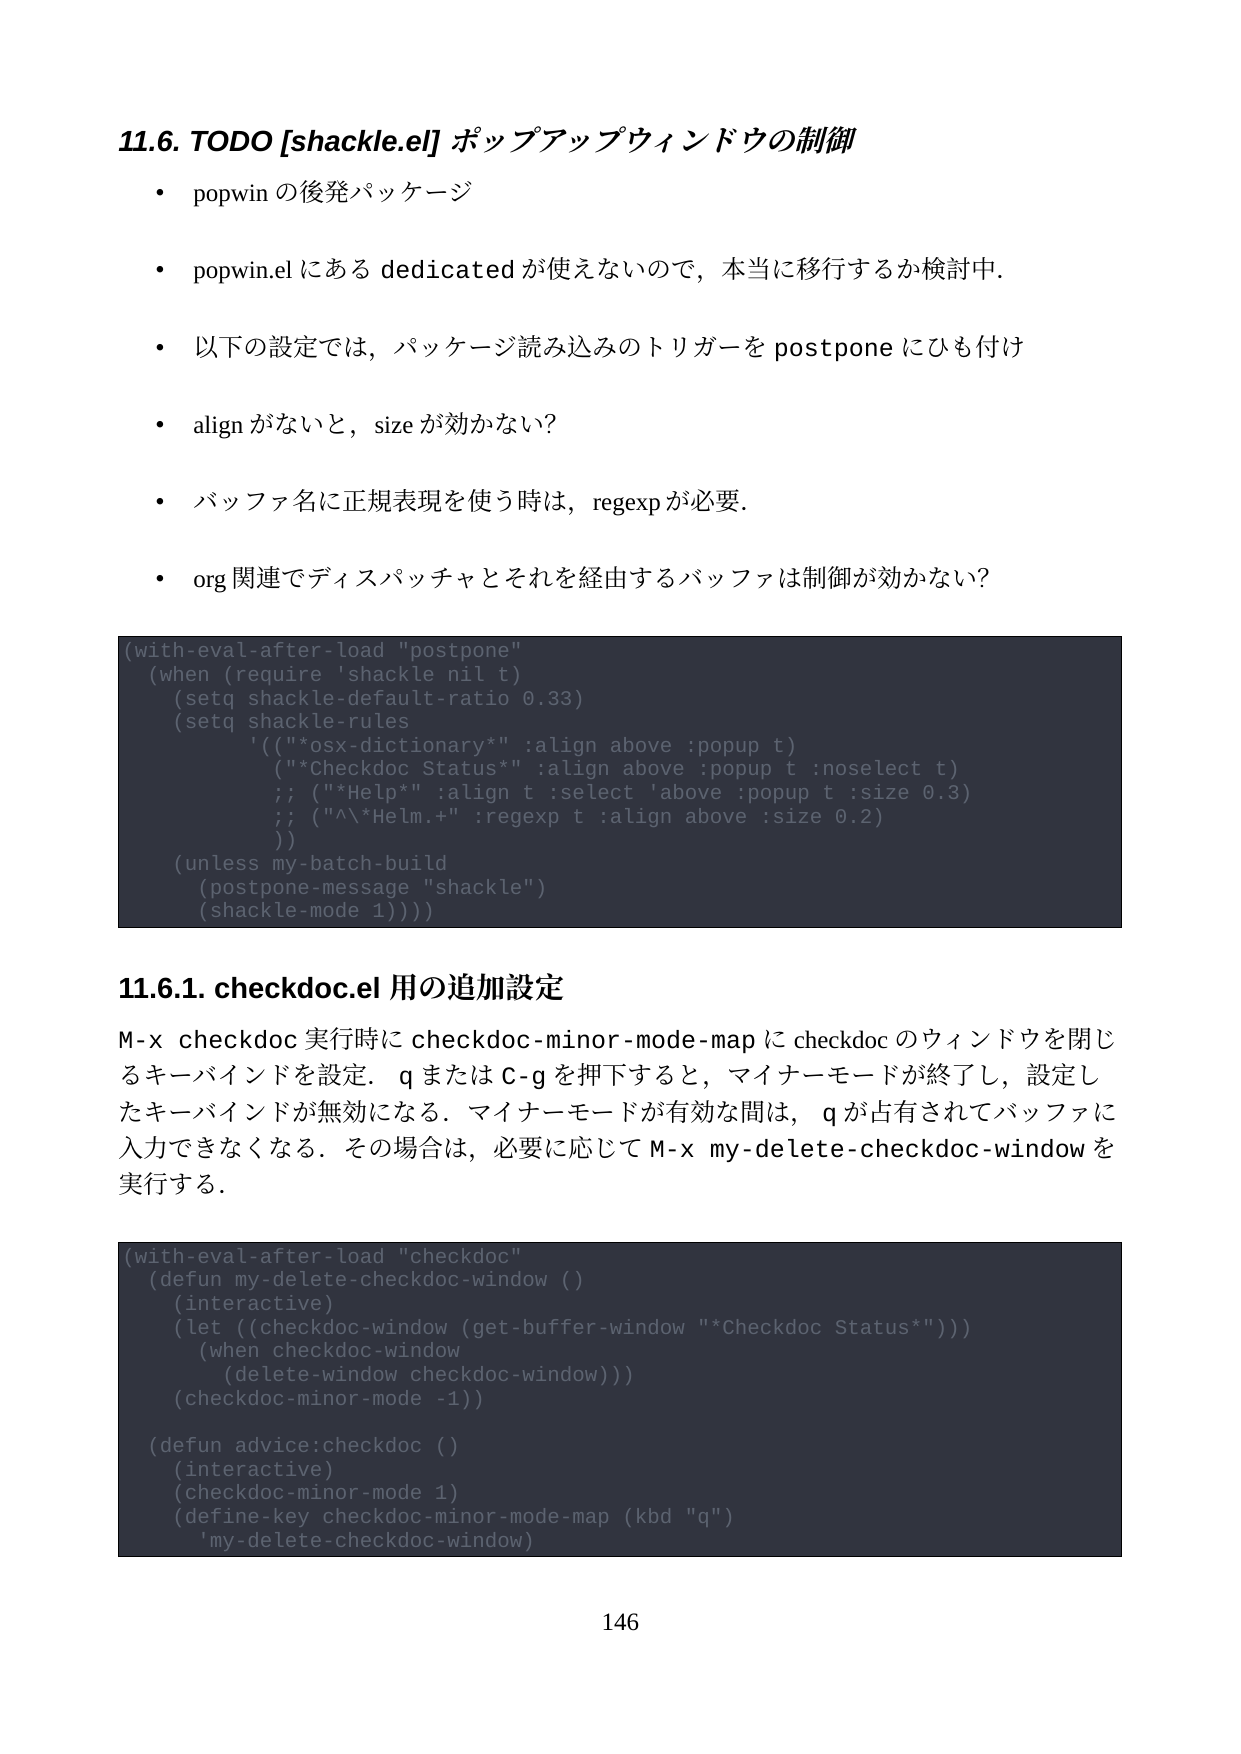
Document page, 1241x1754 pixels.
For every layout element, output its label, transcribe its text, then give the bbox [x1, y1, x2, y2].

list popwin の後発パッケージ [156, 172, 1122, 237]
text (when (require 'shackle nil t) [119, 660, 1121, 683]
text (interactive) [119, 1289, 1121, 1313]
text ;; ("^\*Helm.+" :regexp t :align above :size 0.2) [119, 802, 1121, 825]
list バッファ名に正規表現を使う時は，regexpが必要． [156, 482, 1122, 547]
list org関連でディスパッチャとそれを経由するバッファは制御が効かない？ [156, 559, 1122, 624]
text (shackle-mode 1)))) [119, 896, 1121, 927]
text )) [119, 825, 1121, 849]
text (with-eval-after-load "postpone" [119, 637, 1121, 660]
text 'my-delete-checkdoc-window) [119, 1526, 1121, 1556]
list align がないと，size が効かない？ [156, 405, 1122, 469]
text (delete-window checkdoc-window))) [119, 1360, 1121, 1384]
text (when checkdoc-window [119, 1336, 1121, 1360]
text (postpone-message "shackle") [119, 873, 1121, 896]
text (define-key checkdoc-minor-mode-map (kbd "q") [119, 1502, 1121, 1526]
text (interactive) [119, 1455, 1121, 1478]
text (checkdoc-minor-mode 1) [119, 1478, 1121, 1502]
text (with-eval-after-load "checkdoc" [119, 1243, 1121, 1266]
subtitle TODO [shackle.el] ポップアップウィンドウの制御 [118, 118, 1122, 160]
text (checkdoc-minor-mode -1)) [119, 1384, 1121, 1407]
text ("*Checkdoc Status*" :align above :popup t :noselect t) [119, 754, 1121, 778]
text (defun advice:checkdoc () [119, 1431, 1121, 1455]
text (setq shackle-rules [119, 707, 1121, 731]
text (let ((checkdoc-window (get-buffer-window "*Checkdoc Status*"))) [119, 1313, 1121, 1336]
text '(("*osx-dictionary*" :align above :popup t) [119, 731, 1121, 754]
list popwin.el にある dedicated が使えないので，本当に移行するか検討中． [156, 250, 1122, 315]
text (unless my-batch-build [119, 849, 1121, 873]
text (defun my-delete-checkdoc-window () [119, 1266, 1121, 1289]
text ;; ("*Help*" :align t :select 'above :popup t :size 0.3) [119, 778, 1121, 802]
text (setq shackle-default-ratio 0.33) [119, 683, 1121, 707]
list 以下の設定では，パッケージ読み込みのトリガーを postpone にひも付け [156, 327, 1122, 392]
text M-x checkdoc 実行時に checkdoc-minor-mode-map に checkdoc のウィンドウを閉じるキーバインドを設定． q または C-g を押下すると，マイナーモードが終了し，設定したキーバインドが無効になる．マイナーモードが有効な間は， q が占有されてバッファに入力できなくなる．その場合は，必要に応じて M-x my-delete-checkdoc-window を実行する． [118, 1020, 1122, 1229]
subtitle checkdoc.el 用の追加設定 [118, 965, 1122, 1007]
